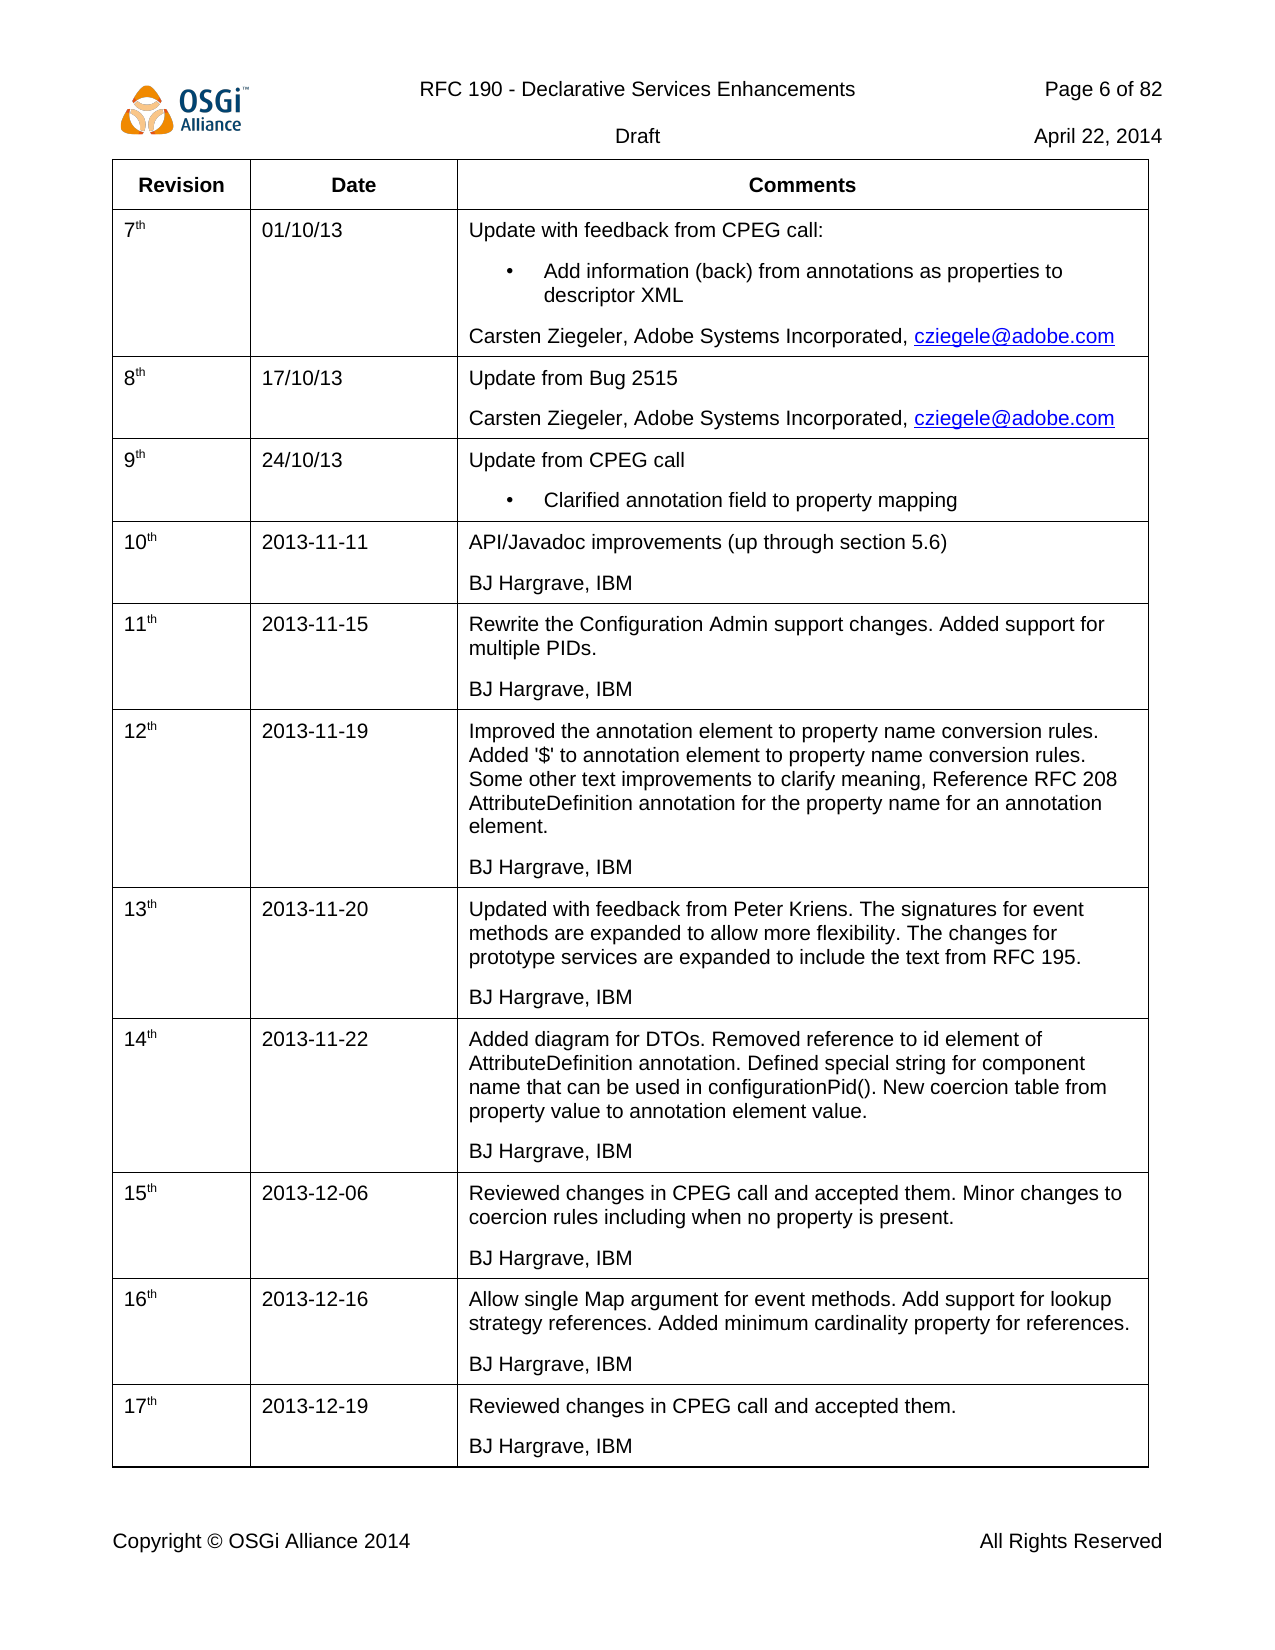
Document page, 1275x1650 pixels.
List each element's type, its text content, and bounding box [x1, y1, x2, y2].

table_cell 2013-11-22 [251, 1019, 457, 1172]
table_cell 15th [113, 1173, 250, 1278]
table_cell 2013-11-20 [251, 888, 457, 1017]
table_cell 13th [113, 888, 250, 1017]
table_header Date [251, 160, 457, 209]
table_cell Reviewed changes in CPEG call and accepted them. Minor changes to coercion rules including when no property is present. BJ Hargrave, IBM [458, 1173, 1148, 1278]
table_cell 17th [113, 1385, 250, 1466]
table_cell Rewrite the Configuration Admin support changes. Added support for multiple PIDs. BJ Hargrave, IBM [458, 604, 1148, 709]
table_cell 9th [113, 439, 250, 521]
table_header Revision [113, 160, 250, 209]
table_cell 16th [113, 1279, 250, 1384]
table_cell Update from CPEG call Clarified annotation field to property mapping [458, 439, 1148, 521]
table_cell 14th [113, 1019, 250, 1172]
table_cell 7th [113, 210, 250, 356]
table_cell Updated with feedback from Peter Kriens. The signatures for event methods are expanded to allow more flexibility. The changes for prototype services are expanded to include the text from RFC 195. BJ Hargrave, IBM [458, 888, 1148, 1017]
table_cell 17/10/13 [251, 357, 457, 438]
table_cell 2013-12-06 [251, 1173, 457, 1278]
table_cell 2013-12-19 [251, 1385, 457, 1466]
table_cell 11th [113, 604, 250, 709]
table_cell 12th [113, 710, 250, 887]
table_cell Update from Bug 2515 Carsten Ziegeler, Adobe Systems Incorporated, cziegele@adobe.com [458, 357, 1148, 438]
table_cell Update with feedback from CPEG call: Add information (back) from annotations as properties to descriptor XML Carsten Ziegeler, Adobe Systems Incorporated, cziegele@adobe.com [458, 210, 1148, 356]
table_cell 24/10/13 [251, 439, 457, 521]
picture [113, 78, 257, 142]
table_cell Reviewed changes in CPEG call and accepted them. BJ Hargrave, IBM [458, 1385, 1148, 1466]
table_header Comments [458, 160, 1148, 209]
table_cell 2013-11-11 [251, 522, 457, 603]
table_cell 2013-11-15 [251, 604, 457, 709]
table_cell 2013-12-16 [251, 1279, 457, 1384]
table_cell API/Javadoc improvements (up through section 5.6) BJ Hargrave, IBM [458, 522, 1148, 603]
table_cell Allow single Map argument for event methods. Add support for lookup strategy references. Added minimum cardinality property for references. BJ Hargrave, IBM [458, 1279, 1148, 1384]
table_cell Added diagram for DTOs. Removed reference to id element of AttributeDefinition annotation. Defined special string for component name that can be used in configurationPid(). New coercion table from property value to annotation element value. BJ Hargrave, IBM [458, 1019, 1148, 1172]
table_cell 8th [113, 357, 250, 438]
table_cell 01/10/13 [251, 210, 457, 356]
table_cell 10th [113, 522, 250, 603]
table_cell Improved the annotation element to property name conversion rules. Added '$' to annotation element to property name conversion rules. Some other text improvements to clarify meaning, Reference RFC 208 AttributeDefinition annotation for the property name for an annotation element. BJ Hargrave, IBM [458, 710, 1148, 887]
table_cell 2013-11-19 [251, 710, 457, 887]
